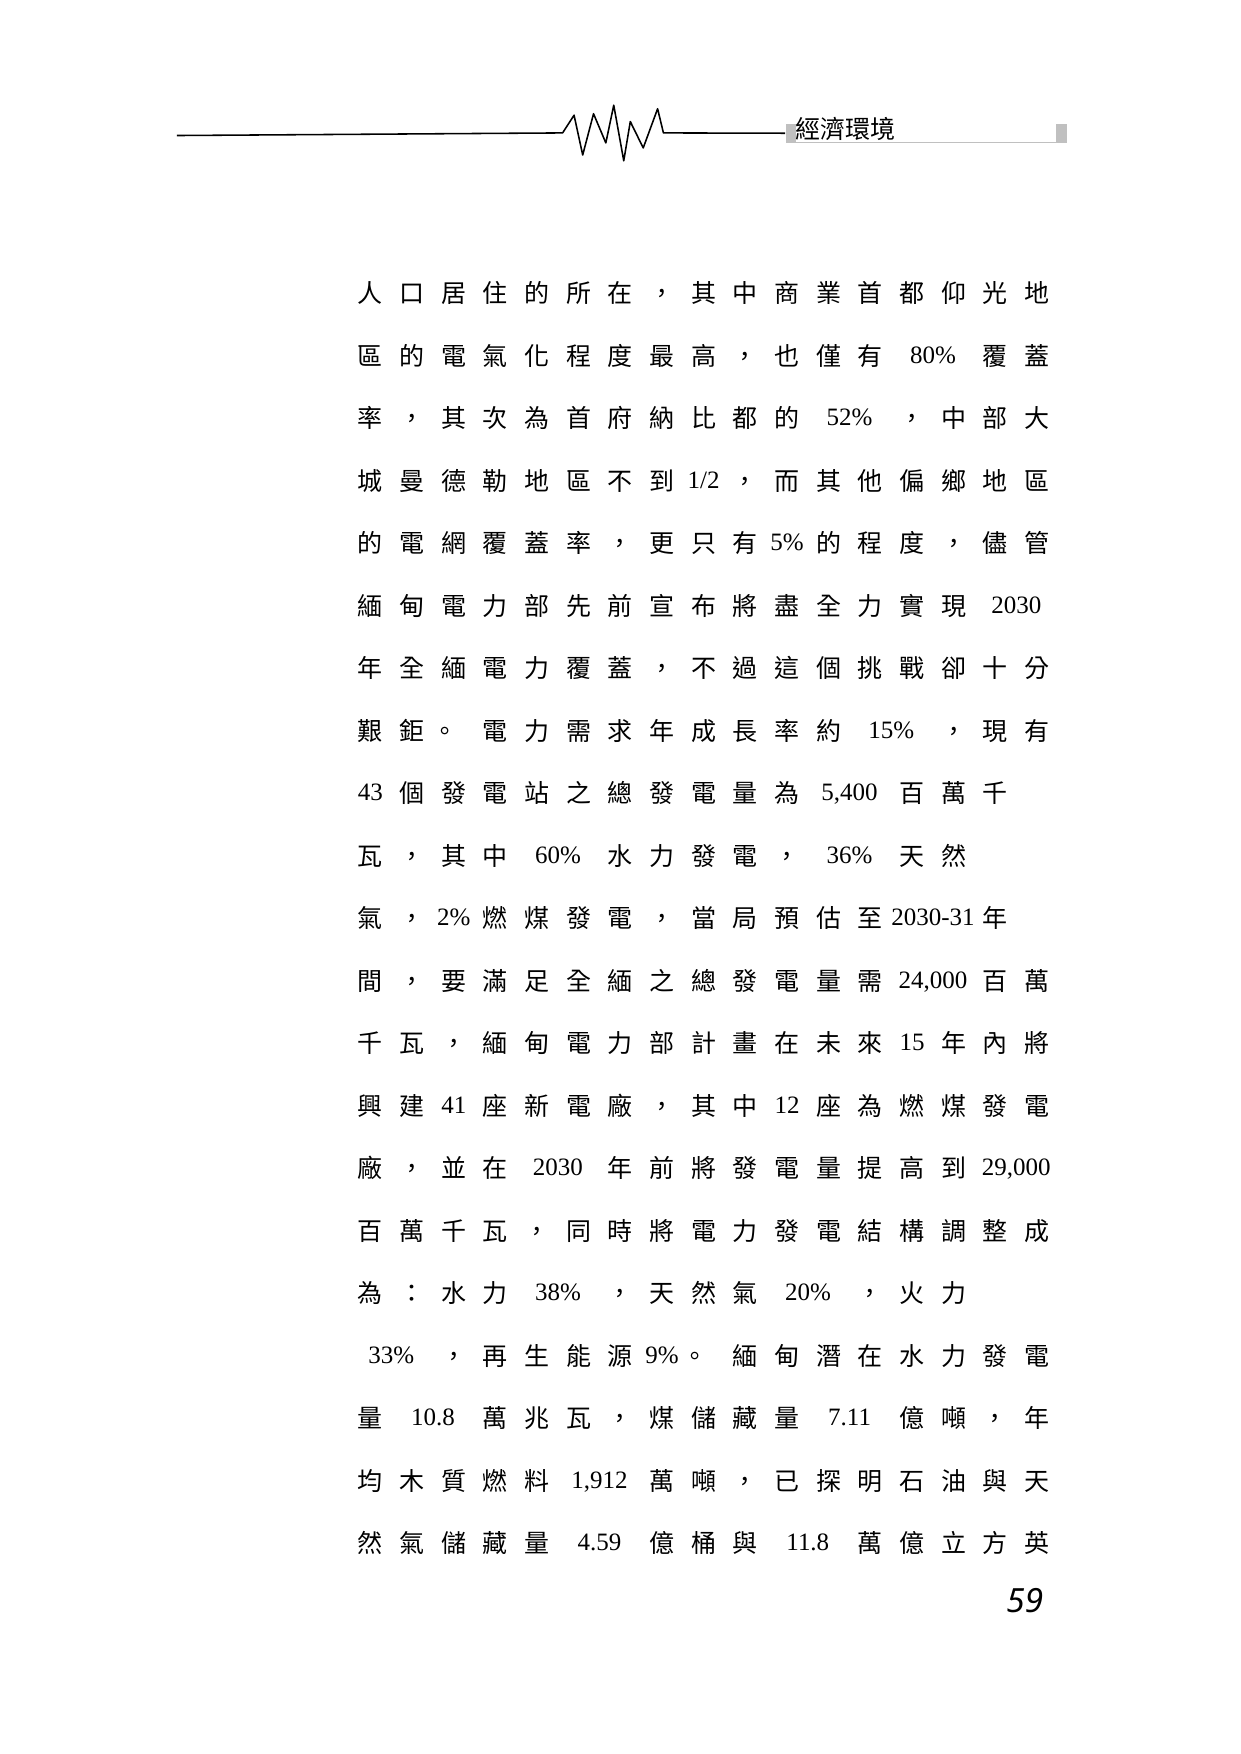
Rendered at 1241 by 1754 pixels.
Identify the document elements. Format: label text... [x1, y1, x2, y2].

text 人口居住的所在，其中商業首都仰光地區的電氣化程度最高，也僅有80%覆蓋率，其次為首府納比都的52%，中部大城曼德勒地區不到1/2，而其他偏鄉地區的電網覆蓋率，更只有5%的程度，儘管緬甸電力部先前宣布將盡全力實現2030年全緬電力覆蓋，不過這個挑戰卻十分艱鉅。電力需求年成長率約15%，現有43個發電站之總發電量為5,400百萬千瓦，其中60%水力發電，36%天然氣，2%燃煤發電，當局預估至2030-31年間，要滿足全緬之總發電量需24,000百萬千瓦，緬甸電力部計畫在未來15年內將興建41座新電廠，其中12座為燃煤發電廠，並在2030年前將發電量提高到29,000百萬千瓦，同時將電力發電結構調整成為：水力38%，天然氣20%，火力33%，再生能源9%。緬甸潛在水力發電量10.8萬兆瓦，煤儲藏量7.11億噸，年均木質燃料1,912萬噸，已探明石油與天然氣儲藏量4.59億桶與11.8萬億立方英 [334, 250, 1058, 1563]
